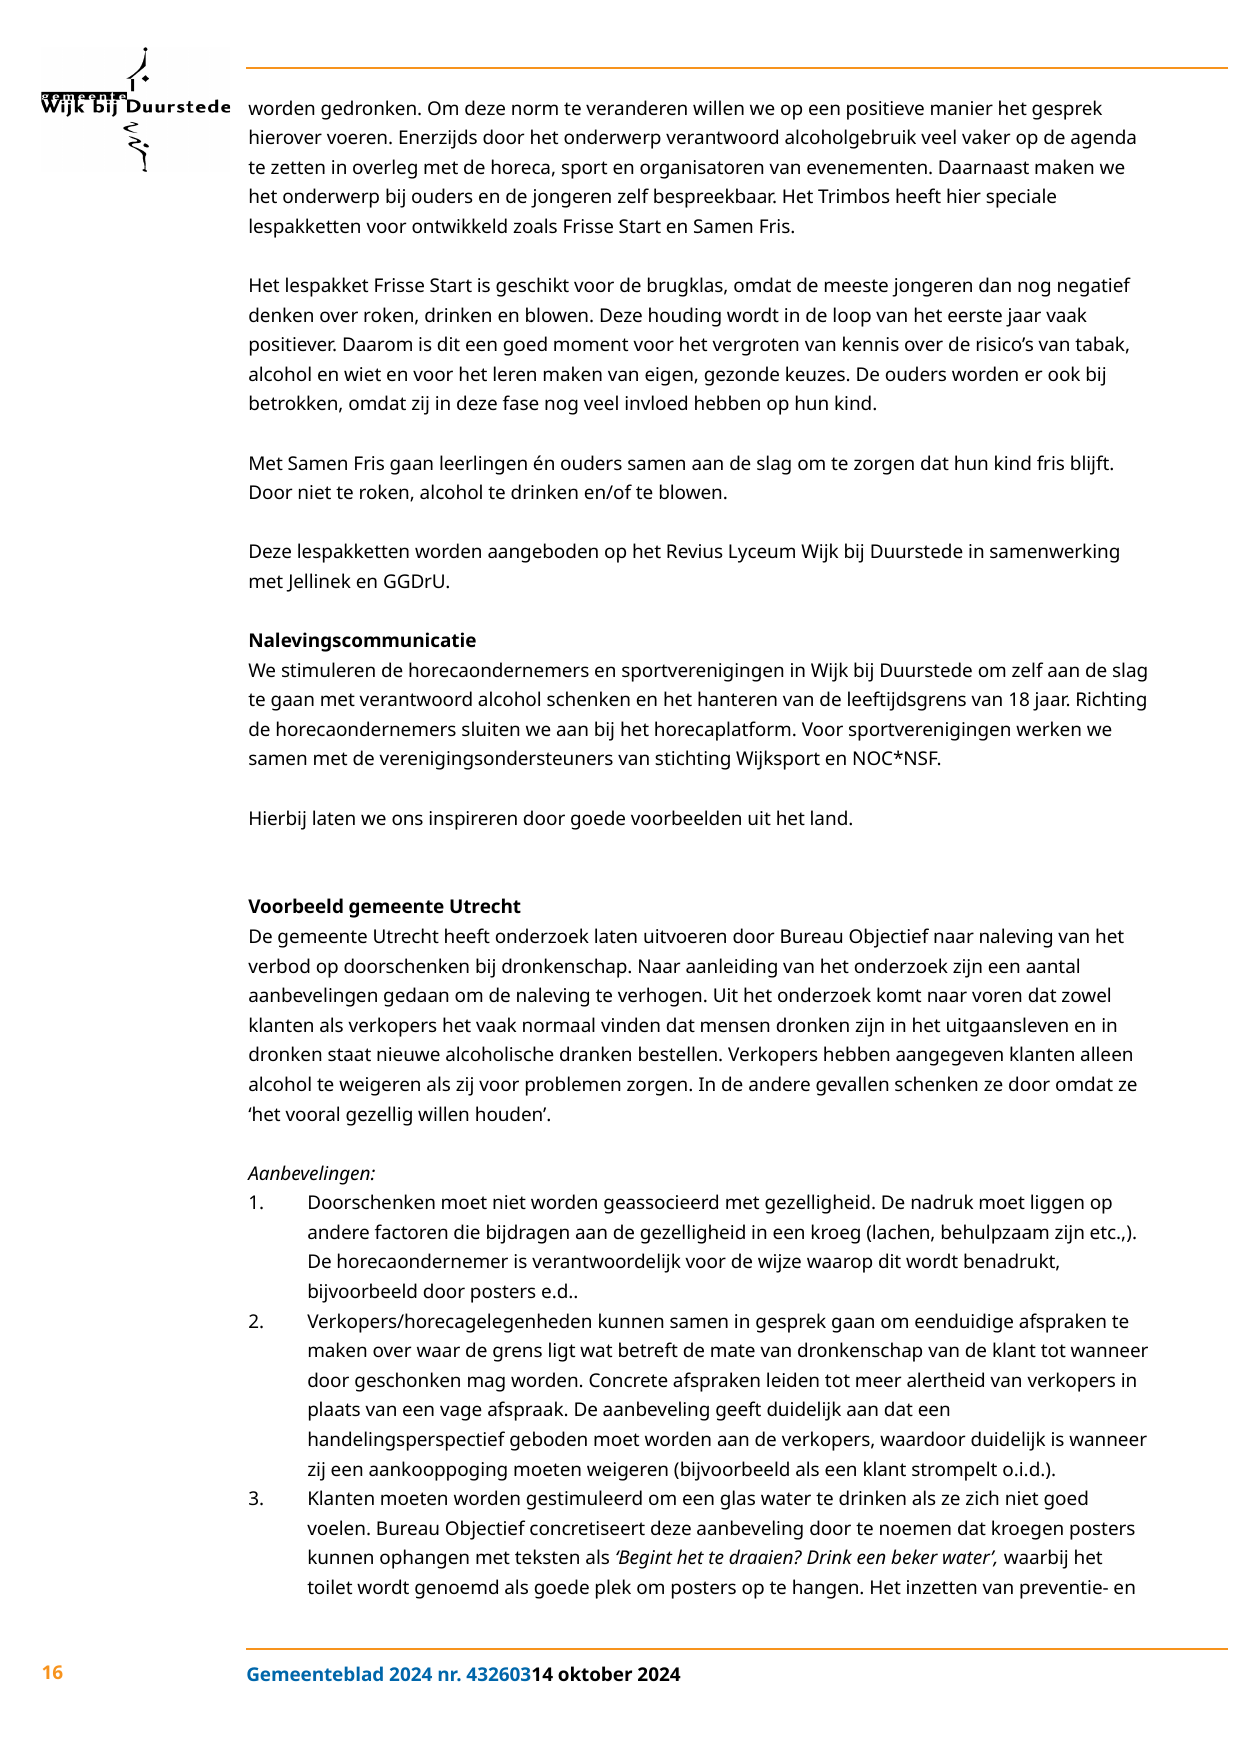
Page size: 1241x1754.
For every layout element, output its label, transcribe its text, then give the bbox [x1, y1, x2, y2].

text We stimuleren de horecaondernemers en sportverenigingen in Wijk bij Duurstede om zelf aan de slag te gaan met verantwoord alcohol schenken en het hanteren van de leeftijdsgrens van 18 jaar. Richting de horecaondernemers sluiten we aan bij het horecaplatform. Voor sportverenigingen werken we samen met de verenigingsondersteuners van stichting Wijksport en NOC*NSF. [248, 657, 1152, 771]
text Hierbij laten we ons inspireren door goede voorbeelden uit het land. [248, 805, 1152, 831]
text worden gedronken. Om deze norm te veranderen willen we op een positieve manier het gesprek hierover voeren. Enerzijds door het onderwerp verantwoord alcoholgebruik veel vaker op de agenda te zetten in overleg met de horeca, sport en organisatoren van evenementen. Daarnaast maken we het onderwerp bij ouders en de jongeren zelf bespreekbaar. Het Trimbos heeft hier speciale lespakketten voor ontwikkeld zoals Frisse Start en Samen Fris. [248, 95, 1152, 239]
table_header Voorbeeld gemeente Utrecht De gemeente Utrecht heeft onderzoek laten uitvoeren door Bureau Objectief naar naleving van het verbod op doorschenken bij dronkenschap. Naar aanleiding van het onderzoek zijn een aantal aanbevelingen gedaan om de naleving te verhogen. Uit het onderzoek komt naar voren dat zowel klanten als verkopers het vaak normaal vinden dat mensen dronken zijn in het uitgaansleven en in dronken staat nieuwe alcoholische dranken bestellen. Verkopers hebben aangegeven klanten alleen alcohol te weigeren als zij voor problemen zorgen. In de andere gevallen schenken ze door omdat ze ‘het vooral gezellig willen houden’. Aanbevelingen: Doorschenken moet niet worden geassocieerd met gezelligheid. De nadruk moet liggen op andere factoren die bijdragen aan de gezelligheid in een kroeg (lachen, behulpzaam zijn etc.,). De horecaondernemer is verantwoordelijk voor de wijze waarop dit wordt benadrukt, bijvoorbeeld door posters e.d.. Verkopers/horecagelegenheden kunnen samen in gesprek gaan om eenduidige afspraken te maken over waar de grens ligt wat betreft de mate van dronkenschap van de klant tot wanneer door geschonken mag worden. Concrete afspraken leiden tot meer alertheid van verkopers in plaats van een vage afspraak. De aanbeveling geeft duidelijk aan dat een handelingsperspectief geboden moet worden aan de verkopers, waardoor duidelijk is wanneer zij een aankooppoging moeten weigeren (bijvoorbeeld als een klant strompelt o.i.d.). Klanten moeten worden gestimuleerd om een glas water te drinken als ze zich niet goed voelen. Bureau Objectief concretiseert deze aanbeveling door te noemen dat kroegen posters kunnen ophangen met teksten als ‘Begint het te draaien? Drink een beker water’, waarbij het toilet wordt genoemd als goede plek om posters op te hangen. Het inzetten van preventie- en [248, 894, 1152, 1600]
text Met Samen Fris gaan leerlingen én ouders samen aan de slag om te zorgen dat hun kind fris blijft. Door niet te roken, alcohol te drinken en/of te blowen. [248, 450, 1152, 505]
text Het lespakket Frisse Start is geschikt voor de brugklas, omdat de meeste jongeren dan nog negatief denken over roken, drinken en blowen. Deze houding wordt in de loop van het eerste jaar vaak positiever. Daarom is dit een goed moment voor het vergroten van kennis over de risico’s van tabak, alcohol en wiet en voor het leren maken van eigen, gezonde keuzes. De ouders worden er ook bij betrokken, omdat zij in deze fase nog veel invloed hebben op hun kind. [248, 272, 1152, 416]
text Nalevingscommunicatie [248, 627, 1152, 653]
picture [41, 47, 231, 172]
text Deze lespakketten worden aangeboden op het Revius Lyceum Wijk bij Duurstede in samenwerking met Jellinek en GGDrU. [248, 538, 1152, 594]
